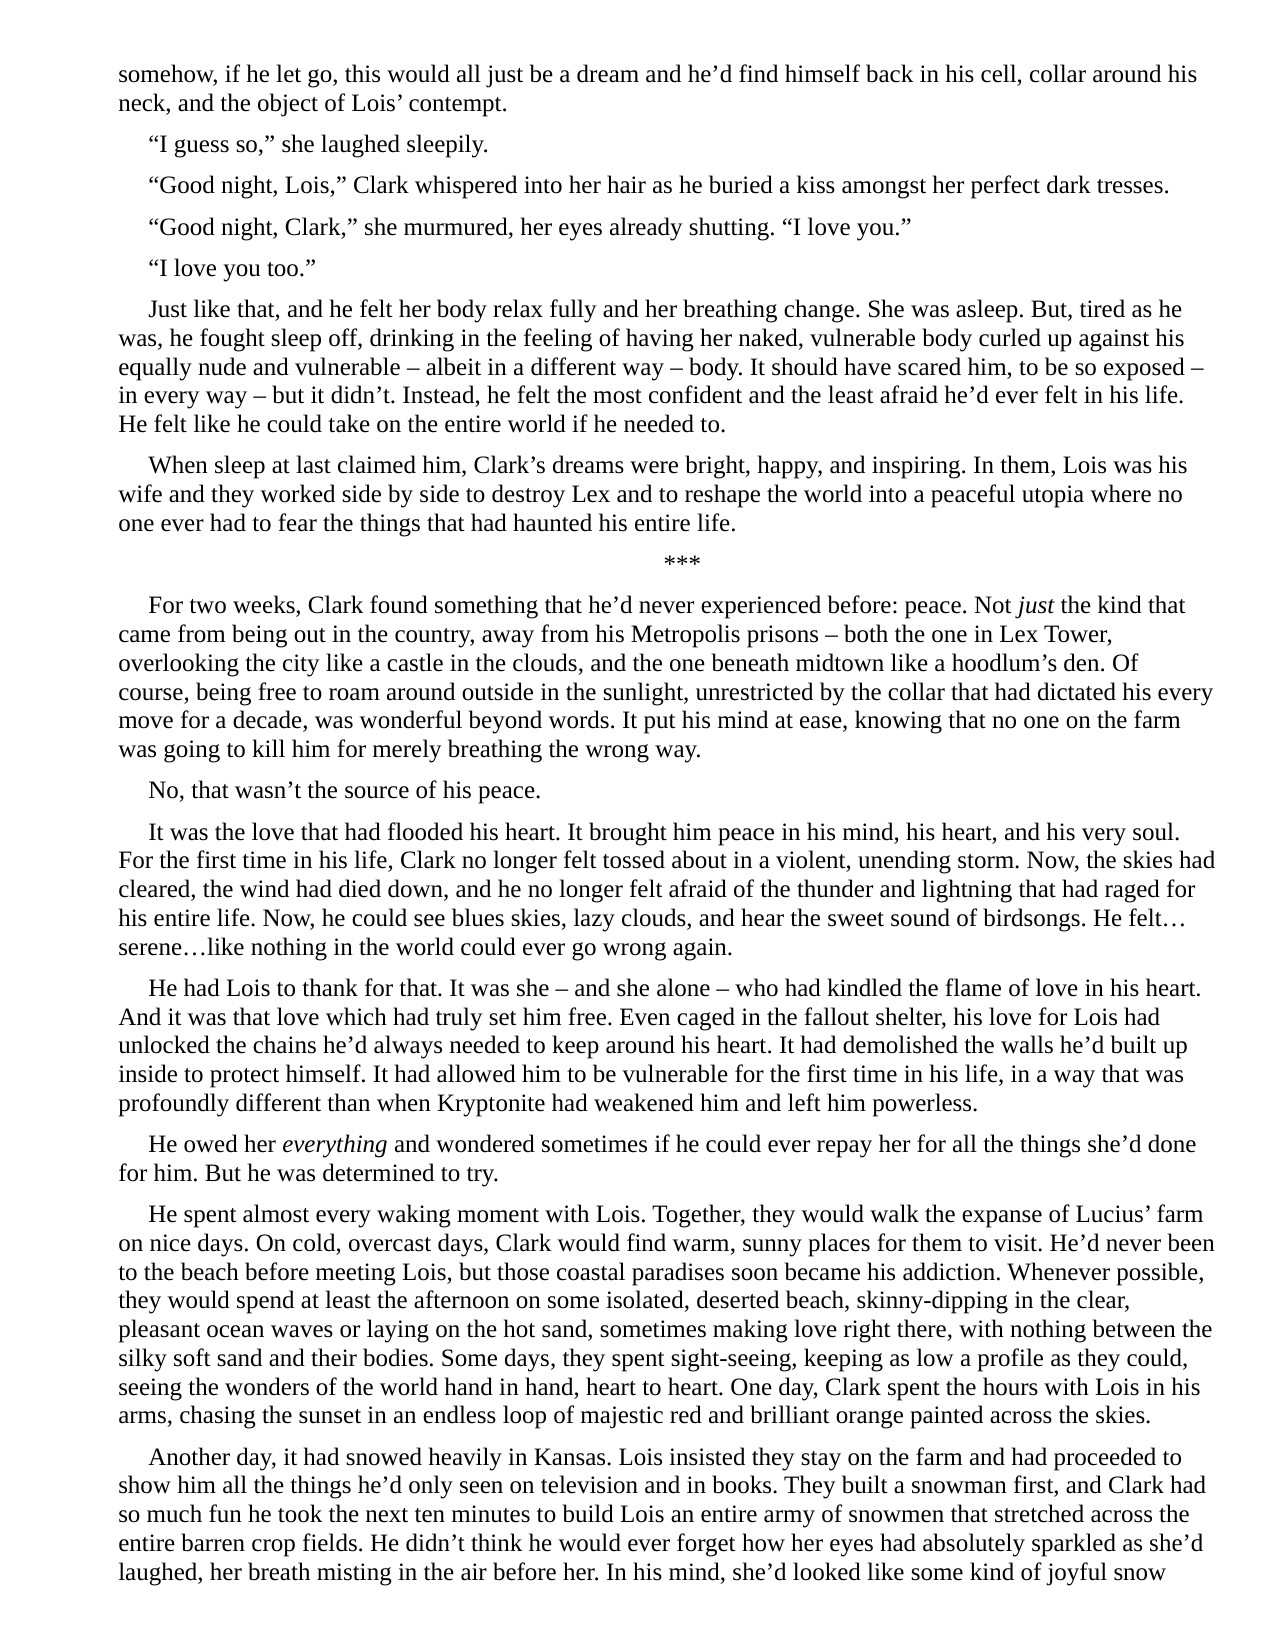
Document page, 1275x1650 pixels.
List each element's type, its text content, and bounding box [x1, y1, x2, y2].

text When sleep at last claimed him, Clark’s dreams were bright, happy, and inspiring. In them, Lois was his wife and they worked side by side to destroy Lex and to reshape the world into a peaceful utopia where no one ever had to fear the things that had haunted his entire life. [118, 450, 1216, 537]
text No, that wasn’t the source of his peace. [118, 775, 1216, 804]
text Another day, it had snowed heavily in Kansas. Lois insisted they stay on the farm and had proceeded to show him all the things he’d only seen on television and in books. They built a snowman first, and Clark had so much fun he took the next ten minutes to build Lois an entire army of snowmen that stretched across the entire barren crop fields. He didn’t think he would ever forget how her eyes had absolutely sparkled as she’d laughed, her breath misting in the air before her. In his mind, she’d looked like some kind of joyful snow [118, 1442, 1216, 1585]
text “Good night, Lois,” Clark whispered into her hair as he buried a kiss amongst her perfect dark tresses. [118, 170, 1216, 199]
text Just like that, and he felt her body relax fully and her breathing change. She was asleep. But, tired as he was, he fought sleep off, drinking in the feeling of having her naked, vulnerable body curled up against his equally nude and vulnerable – albeit in a different way – body. It should have scared him, to be so exposed – in every way – but it didn’t. Instead, he felt the most confident and the least afraid he’d ever felt in his life. He felt like he could take on the entire world if he needed to. [118, 294, 1216, 438]
text “I love you too.” [118, 253, 1216, 282]
text *** [118, 549, 1216, 578]
text He owed her everything and wondered sometimes if he could ever repay her for all the things she’d done for him. But he was determined to try. [118, 1129, 1216, 1187]
text He had Lois to thank for that. It was she – and she alone – who had kindled the flame of love in his heart. And it was that love which had truly set him free. Even caged in the fallout shelter, his love for Lois had unlocked the chains he’d always needed to keep around his heart. It had demolished the walls he’d built up inside to protect himself. It had allowed him to be vulnerable for the first time in his life, in a way that was profoundly different than when Kryptonite had weakened him and left him powerless. [118, 973, 1216, 1117]
text “Good night, Clark,” she murmured, her eyes already shutting. “I love you.” [118, 212, 1216, 240]
text He spent almost every waking moment with Lois. Together, they would walk the expanse of Lucius’ farm on nice days. On cold, overcast days, Clark would find warm, sunny places for them to visit. He’d never been to the beach before meeting Lois, but those coastal paradises soon became his addiction. Whenever possible, they would spend at least the afternoon on some isolated, deserted beach, skinny-dipping in the clear, pleasant ocean waves or laying on the hot sand, sometimes making love right there, with nothing between the silky soft sand and their bodies. Some days, they spent sight-seeing, keeping as low a profile as they could, seeing the wonders of the world hand in hand, heart to heart. One day, Clark spent the hours with Lois in his arms, chasing the sunset in an endless loop of majestic red and brilliant orange painted across the skies. [118, 1199, 1216, 1429]
text “I guess so,” she laughed sleepily. [118, 129, 1216, 158]
text It was the love that had flooded his heart. It brought him peace in his mind, his heart, and his very soul. For the first time in his life, Clark no longer felt tossed about in a violent, unending storm. Now, the skies had cleared, the wind had died down, and he no longer felt afraid of the thunder and lightning that had raged for his entire life. Now, he could see blues skies, lazy clouds, and hear the sweet sound of birdsongs. He felt…serene…like nothing in the world could ever go wrong again. [118, 817, 1216, 960]
text somehow, if he let go, this would all just be a dream and he’d find himself back in his cell, collar around his neck, and the object of Lois’ contempt. [118, 59, 1216, 117]
text For two weeks, Clark found something that he’d never experienced before: peace. Not just the kind that came from being out in the country, away from his Metropolis prisons – both the one in Lex Tower, overlooking the city like a castle in the clouds, and the one beneath midtown like a hoodlum’s den. Of course, being free to roam around outside in the sunlight, unrestricted by the collar that had dictated his every move for a decade, was wonderful beyond words. It put his mind at ease, knowing that no one on the farm was going to kill him for merely breathing the wrong way. [118, 590, 1216, 763]
